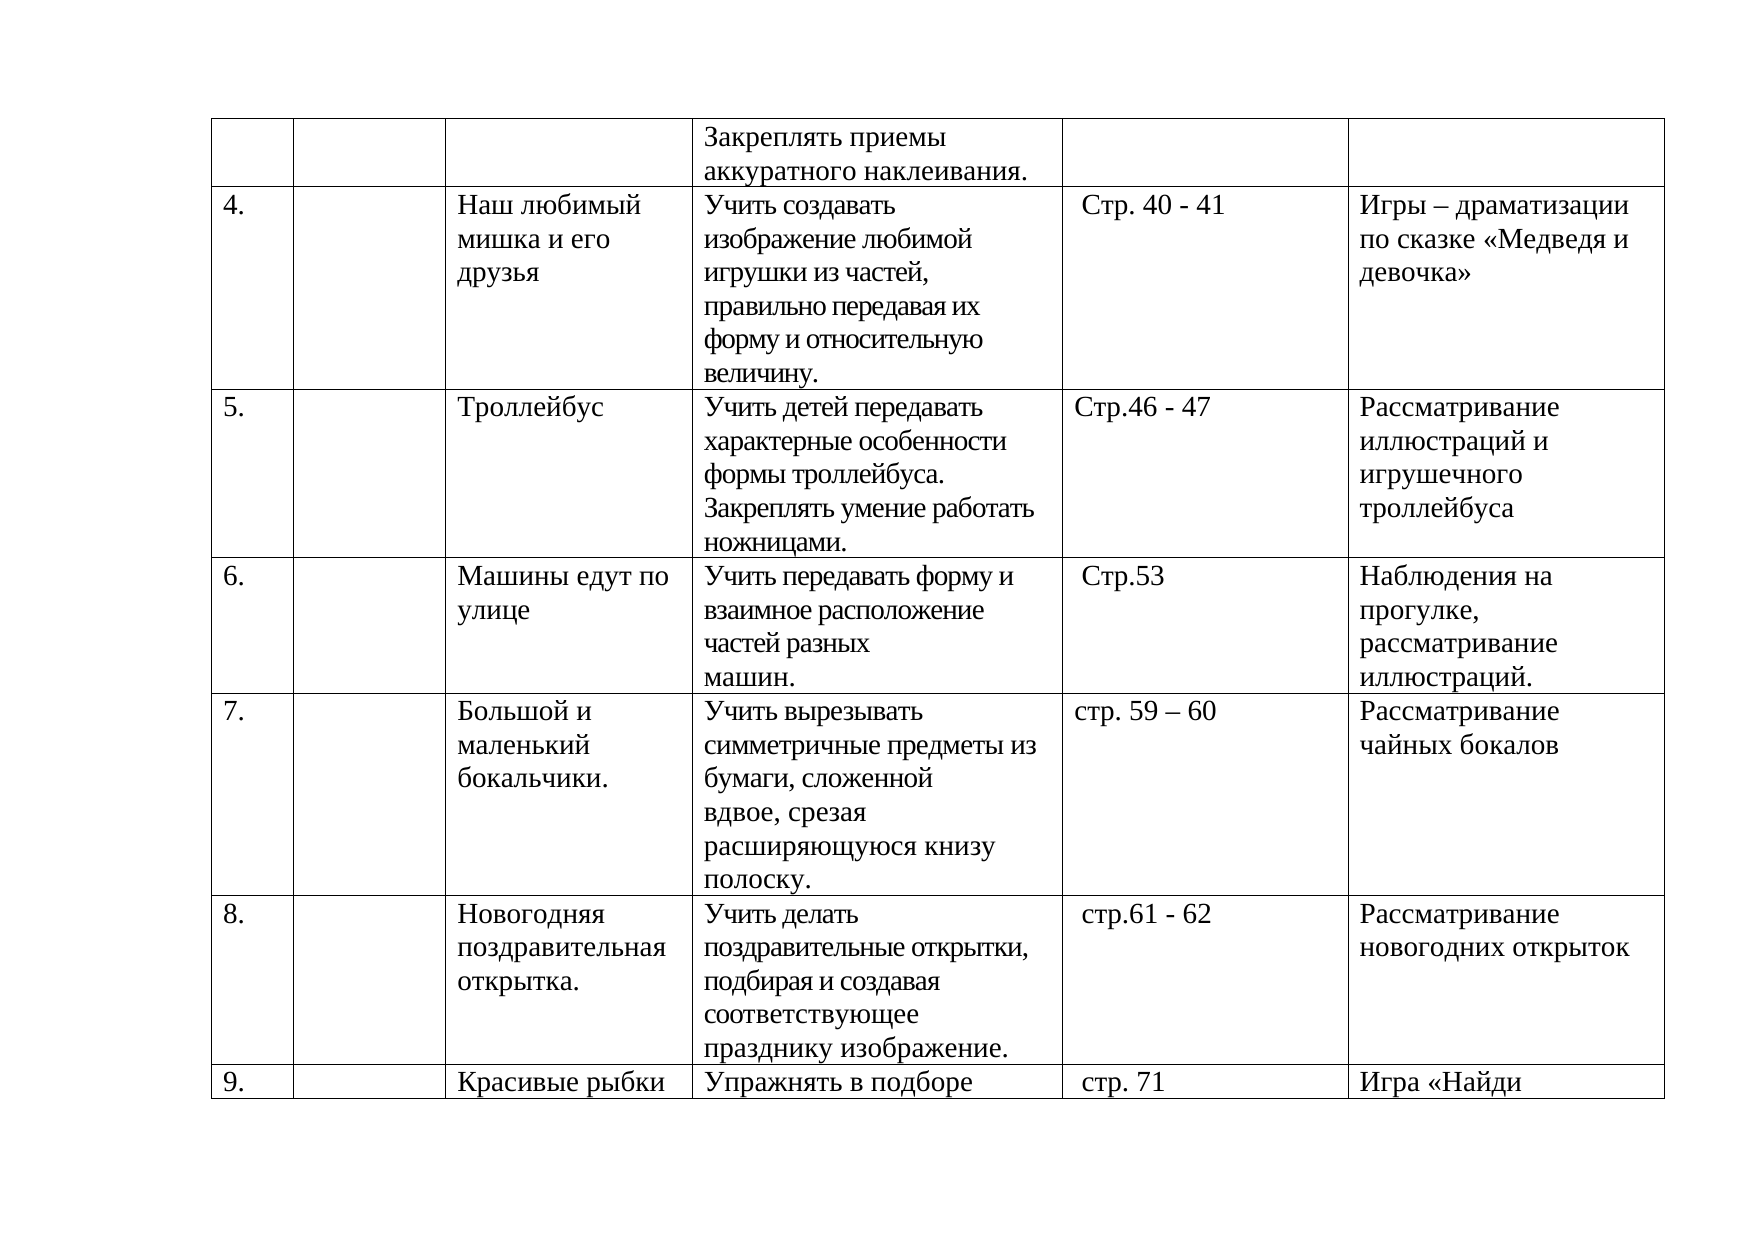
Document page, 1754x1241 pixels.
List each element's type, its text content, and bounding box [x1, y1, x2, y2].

table_cell [1665, 118, 1688, 1099]
table_cell [294, 187, 445, 388]
table_cell Учить вырезывать симметричные предметы из бумаги, сложенной вдвое, срезая расширяющуюся книзу полоску. [693, 694, 1062, 895]
table_cell стр. 71 [1063, 1065, 1348, 1098]
table_cell 9. [212, 1065, 293, 1098]
table_cell Новогодняя поздравительная открытка. [446, 896, 692, 1063]
table_cell Троллейбус [446, 390, 692, 557]
table_cell Закреплять приемы аккуратного наклеивания. [693, 119, 1062, 186]
table_cell 7. [212, 694, 293, 895]
table_cell Стр.53 [1063, 558, 1348, 692]
table_cell Рассматривание иллюстраций и игрушечного троллейбуса [1349, 390, 1664, 557]
table_cell 8. [212, 896, 293, 1063]
table_cell Учить создавать изображение любимой игрушки из частей, правильно передавая их форму и относительную величину. [693, 187, 1062, 388]
table_cell Машины едут по улице [446, 558, 692, 692]
table_cell [294, 1065, 445, 1098]
table_cell [212, 119, 293, 186]
table_cell [1063, 119, 1348, 186]
table_cell Стр. 40 - 41 [1063, 187, 1348, 388]
table_cell Упражнять в подборе [693, 1065, 1062, 1098]
table_cell 4. [212, 187, 293, 388]
table_cell Большой и маленький бокальчики. [446, 694, 692, 895]
table_cell Учить детей передавать характерные особенности формы троллейбуса. Закреплять умение работать ножницами. [693, 390, 1062, 557]
table_cell Рассматривание чайных бокалов [1349, 694, 1664, 895]
table_cell 6. [212, 558, 293, 692]
table_cell [1349, 119, 1664, 186]
table_cell Игры – драматизации по сказке «Медведя и девочка» [1349, 187, 1664, 388]
table_cell 5. [212, 390, 293, 557]
table_cell Рассматривание новогодних открыток [1349, 896, 1664, 1063]
table_cell стр.61 - 62 [1063, 896, 1348, 1063]
table_cell [294, 119, 445, 186]
table_cell [200, 118, 211, 1099]
table_cell Стр.46 - 47 [1063, 390, 1348, 557]
table_cell [177, 118, 200, 1099]
table_cell [294, 558, 445, 692]
table_cell [294, 694, 445, 895]
table_cell Наблюдения на прогулке, рассматривание иллюстраций. [1349, 558, 1664, 692]
table_cell Учить передавать форму и взаимное расположение частей разных машин. [693, 558, 1062, 692]
table_cell Игра «Найди [1349, 1065, 1664, 1098]
table_cell Красивые рыбки [446, 1065, 692, 1098]
table_cell [294, 390, 445, 557]
table_cell стр. 59 – 60 [1063, 694, 1348, 895]
table_cell [294, 896, 445, 1063]
table_cell [446, 119, 692, 186]
table_cell Учить делать поздравительные открытки, подбирая и создавая соответствующее празднику изображение. [693, 896, 1062, 1063]
table_cell Наш любимый мишка и его друзья [446, 187, 692, 388]
